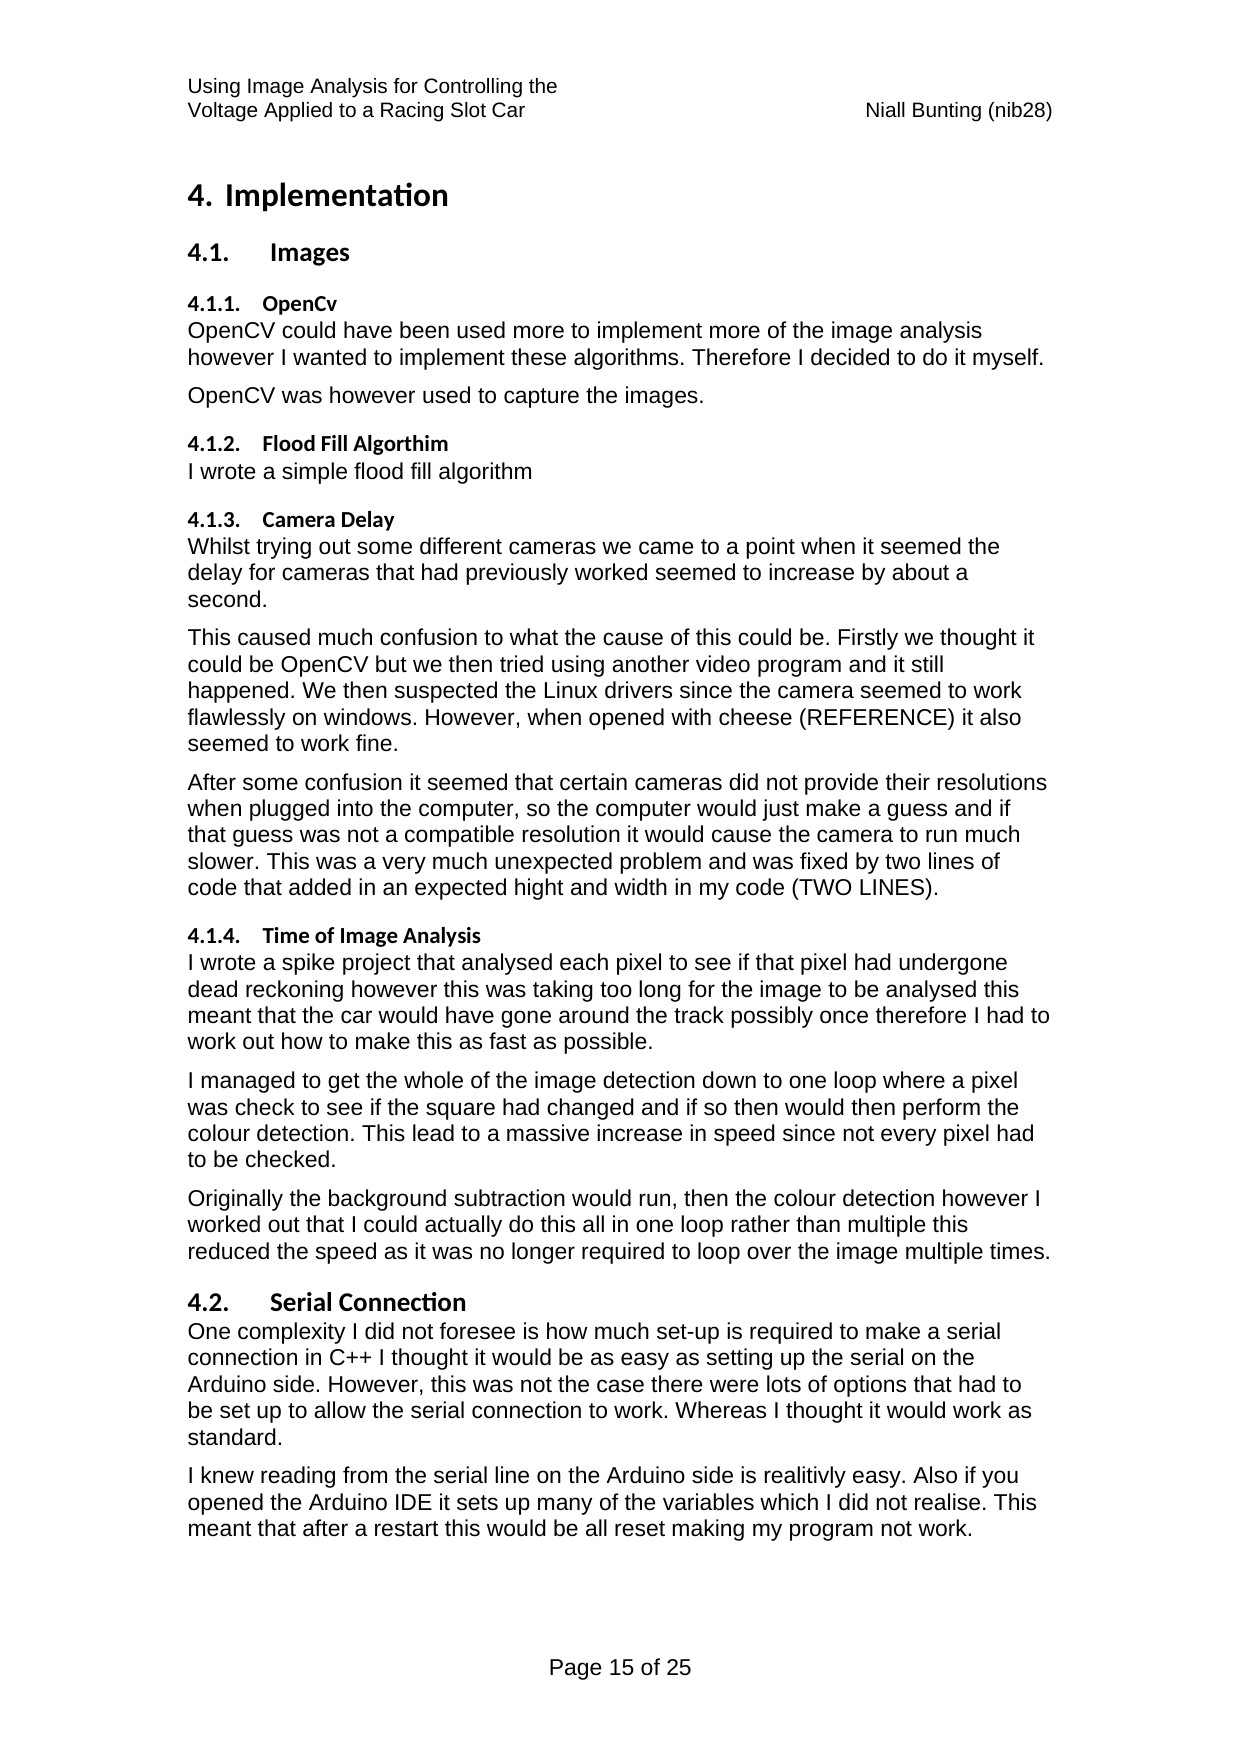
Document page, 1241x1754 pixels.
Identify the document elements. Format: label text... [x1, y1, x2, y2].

text I knew reading from the serial line on the Arduino side is realitivly easy. Also if you opened the Arduino IDE it sets up many of the variables which I did not realise. This meant that after a restart this would be all reset making my program not work. [187, 1462, 1053, 1541]
text OpenCV could have been used more to implement more of the image analysis however I wanted to implement these algorithms. Therefore I decided to do it myself. [187, 317, 1053, 370]
subtitle Serial Connection [187, 1285, 1053, 1318]
text Originally the background subtraction would run, then the colour detection however I worked out that I could actually do this all in one loop rather than multiple this reduced the speed as it was no longer required to loop over the image multiple times. [187, 1185, 1053, 1264]
text Whilst trying out some different cameras we came to a point when it seemed the delay for cameras that had previously worked seemed to increase by about a second. [187, 533, 1053, 612]
text I wrote a simple flood fill algorithm [187, 458, 1053, 484]
subtitle Images [187, 235, 1053, 268]
subtitle Flood Fill Algorthim [187, 429, 1053, 458]
text One complexity I did not foresee is how much set-up is required to make a serial connection in C++ I thought it would be as easy as setting up the serial on the Arduino side. However, this was not the case there were lots of options that had to be set up to allow the serial connection to work. Whereas I thought it would work as standard. [187, 1318, 1053, 1450]
text I wrote a spike project that analysed each pixel to see if that pixel had undergone dead reckoning however this was taking too long for the image to be analysed this meant that the car would have gone around the track possibly once therefore I had to work out how to make this as fast as possible. [187, 949, 1053, 1055]
text After some confusion it seemed that certain cameras did not provide their resolutions when plugged into the computer, so the computer would just make a guess and if that guess was not a compatible resolution it would cause the camera to run much slower. This was a very much unexpected problem and was fixed by two lines of code that added in an expected hight and width in my code (TWO LINES). [187, 769, 1053, 900]
subtitle Time of Image Analysis [187, 921, 1053, 949]
text OpenCV was however used to capture the images. [187, 382, 1053, 409]
text This caused much confusion to what the cause of this could be. Firstly we thought it could be OpenCV but we then tried using another video program and it still happened. We then suspected the Linux drivers since the camera seemed to work flawlessly on windows. However, when opened with cheese (REFERENCE) it also seemed to work fine. [187, 624, 1053, 756]
text I managed to get the whole of the image detection down to one loop where a pixel was check to see if the square had changed and if so then would then perform the colour detection. This lead to a massive increase in speed since not every pixel had to be checked. [187, 1067, 1053, 1173]
subtitle OpenCv [187, 289, 1053, 317]
subtitle Implementation [187, 174, 1053, 214]
subtitle Camera Delay [187, 505, 1053, 533]
